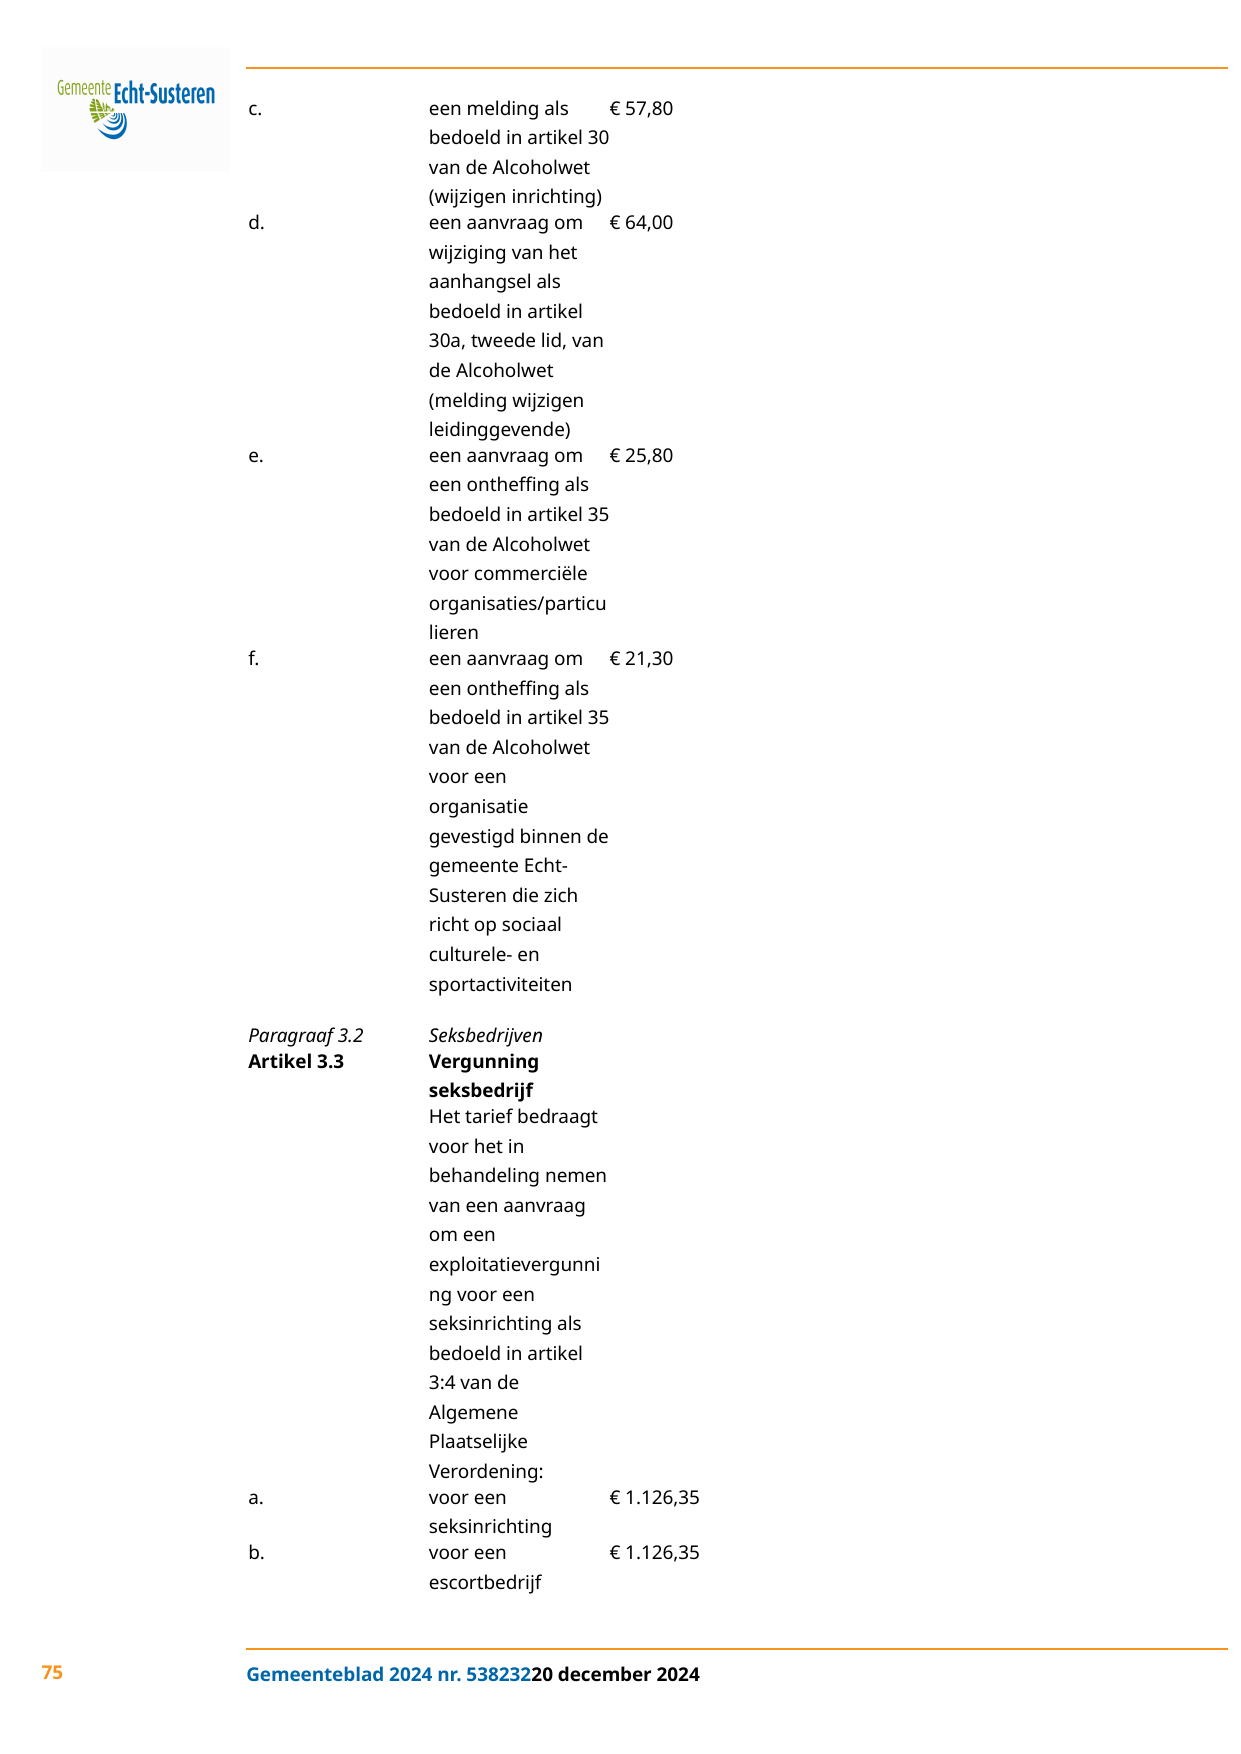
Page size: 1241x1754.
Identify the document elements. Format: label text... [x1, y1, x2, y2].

table_cell e. [248, 442, 429, 645]
table_cell € 64,00 [609, 209, 790, 442]
table_cell [971, 1539, 1152, 1594]
table_cell c. [248, 95, 429, 209]
table_cell [971, 1048, 1152, 1103]
table_cell [790, 1048, 971, 1103]
table_cell [971, 1484, 1152, 1539]
table_cell Seksbedrijven [429, 1022, 609, 1048]
table_cell [971, 442, 1152, 645]
table_cell [971, 1103, 1152, 1484]
table_cell Vergunning seksbedrijf [429, 1048, 609, 1103]
table_cell [971, 95, 1152, 209]
table_cell [971, 996, 1152, 1022]
table_cell [790, 645, 971, 996]
table_cell een aanvraag om wijziging van het aanhangsel als bedoeld in artikel 30a, tweede lid, van de Alcoholwet (melding wijzigen leidinggevende) [429, 209, 609, 442]
table_cell d. [248, 209, 429, 442]
picture [41, 47, 231, 172]
table_cell voor een seksinrichting [429, 1484, 609, 1539]
table_cell f. [248, 645, 429, 996]
table_cell [609, 1022, 790, 1048]
table_cell [429, 996, 609, 1022]
table_cell € 25,80 [609, 442, 790, 645]
table_cell b. [248, 1539, 429, 1594]
table_cell [609, 1048, 790, 1103]
table_cell Paragraaf 3.2 [248, 1022, 429, 1048]
table_cell [248, 1103, 429, 1484]
table_cell [248, 996, 429, 1022]
table_cell € 57,80 [609, 95, 790, 209]
table_cell € 1.126,35 [609, 1484, 790, 1539]
table_cell [971, 645, 1152, 996]
table_cell [971, 1022, 1152, 1048]
table_cell [790, 1103, 971, 1484]
table_cell [790, 1022, 971, 1048]
table_cell [790, 95, 971, 209]
table_cell een aanvraag om een ontheffing als bedoeld in artikel 35 van de Alcoholwet voor commerciële organisaties/particulieren [429, 442, 609, 645]
table_cell € 21,30 [609, 645, 790, 996]
table_cell een aanvraag om een ontheffing als bedoeld in artikel 35 van de Alcoholwet voor een organisatie gevestigd binnen de gemeente Echt-Susteren die zich richt op sociaal culturele- en sportactiviteiten [429, 645, 609, 996]
table_cell Het tarief bedraagt voor het in behandeling nemen van een aanvraag om een exploitatievergunning voor een seksinrichting als bedoeld in artikel 3:4 van de Algemene Plaatselijke Verordening: [429, 1103, 609, 1484]
table_cell [790, 1484, 971, 1539]
table_cell [609, 1103, 790, 1484]
table_cell [790, 1539, 971, 1594]
table_cell [790, 996, 971, 1022]
table_cell Artikel 3.3 [248, 1048, 429, 1103]
table_cell a. [248, 1484, 429, 1539]
table_cell [790, 209, 971, 442]
table_cell een melding als bedoeld in artikel 30 van de Alcoholwet (wijzigen inrichting) [429, 95, 609, 209]
table_cell [790, 442, 971, 645]
table_cell voor een escortbedrijf [429, 1539, 609, 1594]
table_cell [609, 996, 790, 1022]
table_cell [971, 209, 1152, 442]
table_cell € 1.126,35 [609, 1539, 790, 1594]
